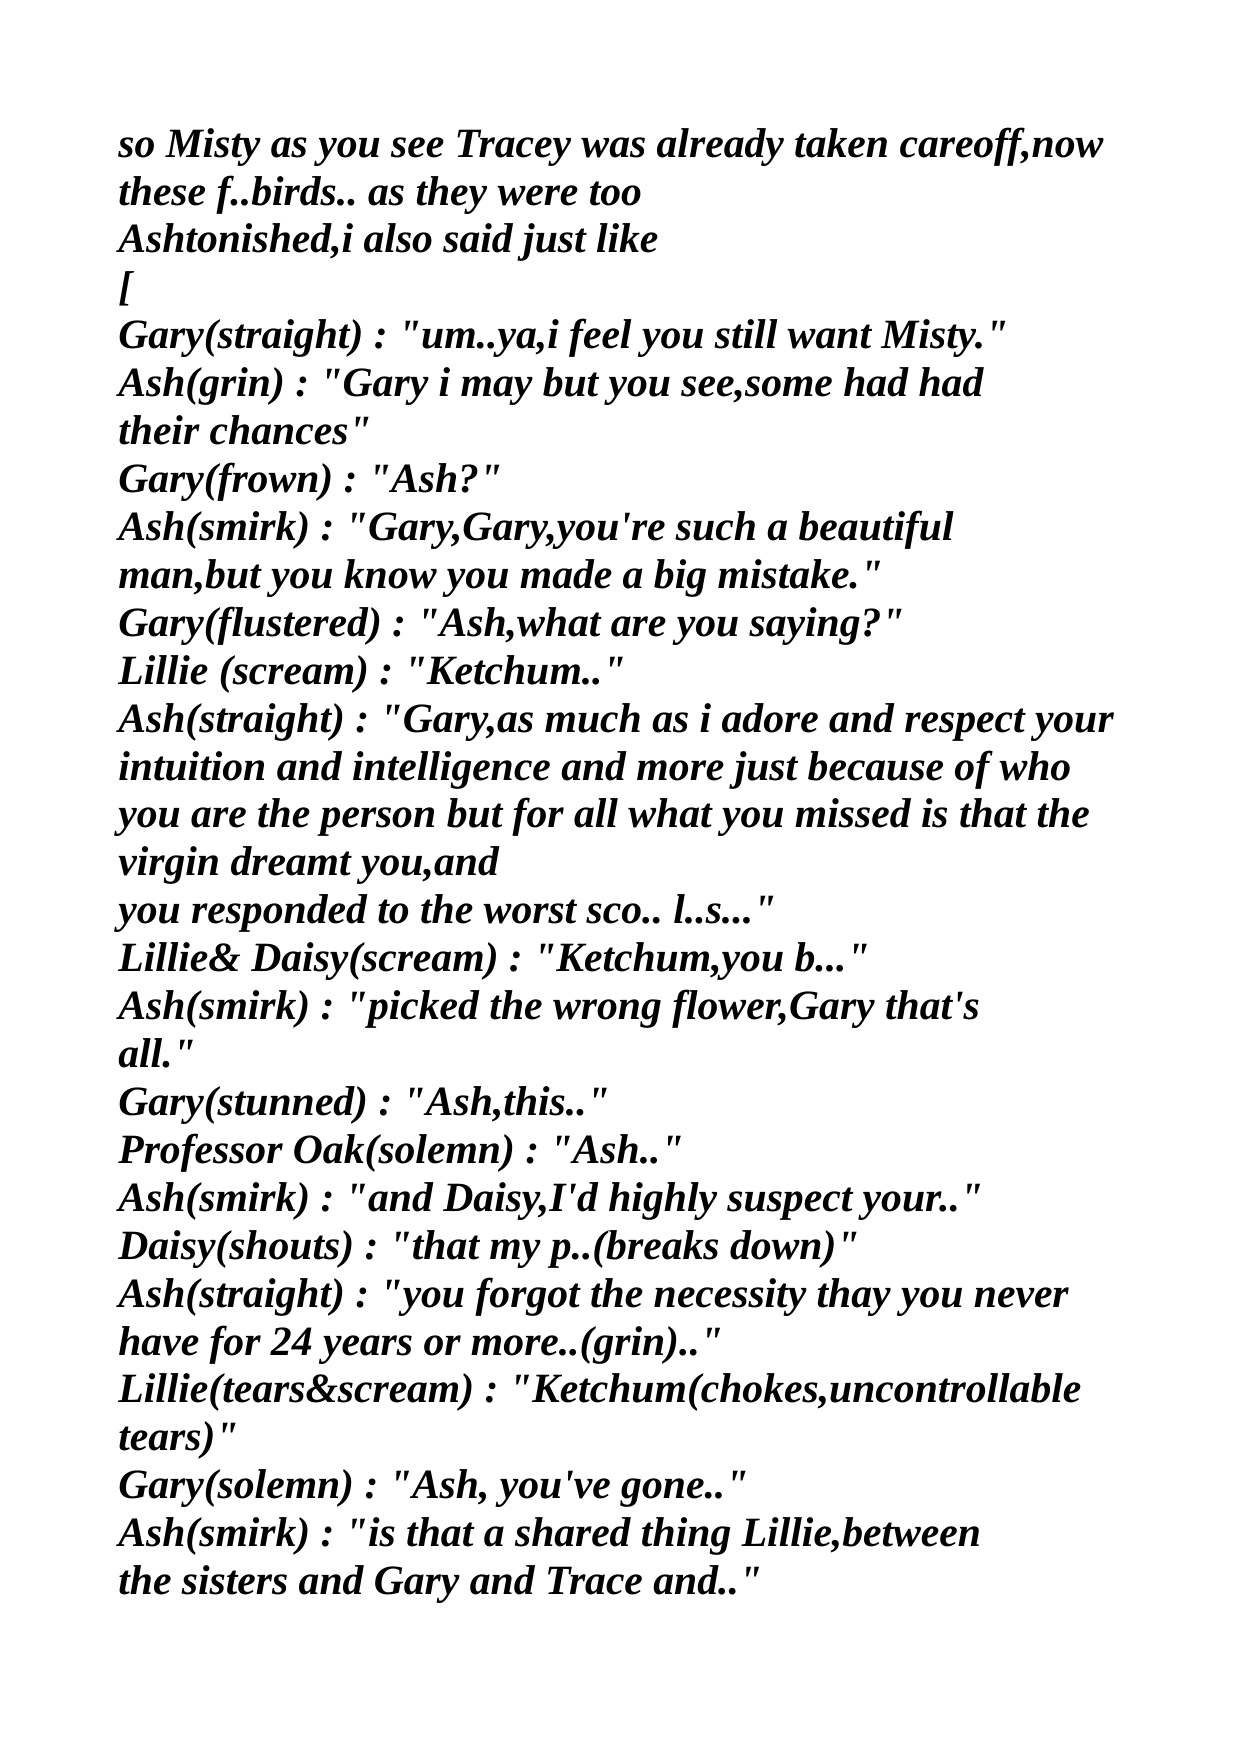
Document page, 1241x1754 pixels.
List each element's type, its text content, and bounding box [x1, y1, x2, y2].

text Ash(grin) : "Gary i may but you see,some had had [118, 358, 1122, 406]
text Ash(smirk) : "and Daisy,I'd highly suspect your.." [118, 1172, 1122, 1220]
text intuition and intelligence and more just because of who you are the person but for all what you missed is that the virgin dreamt you,and [118, 741, 1122, 885]
text Lillie (scream) : "Ketchum.." [118, 645, 1122, 693]
text Gary(flustered) : "Ash,what are you saying?" [118, 597, 1122, 645]
text their chances" [118, 406, 1122, 453]
text Gary(solemn) : "Ash, you've gone.." [118, 1460, 1122, 1508]
text Professor Oak(solemn) : "Ash.." [118, 1124, 1122, 1172]
text Ashtonished,i also said just like [118, 214, 1122, 262]
text man,but you know you made a big mistake." [118, 549, 1122, 597]
text you responded to the worst sco.. l..s..." [118, 885, 1122, 933]
text Gary(straight) : "um..ya,i feel you still want Misty." [118, 310, 1122, 358]
text [ [118, 262, 1122, 310]
text Daisy(shouts) : "that my p..(breaks down)" [118, 1220, 1122, 1268]
text Gary(frown) : "Ash?" [118, 453, 1122, 501]
text Ash(straight) : "you forgot the necessity thay you never [118, 1268, 1122, 1316]
text Lillie& Daisy(scream) : "Ketchum,you b..." [118, 933, 1122, 981]
text the sisters and Gary and Trace and.." [118, 1556, 1122, 1603]
text Lillie(tears&scream) : "Ketchum(chokes,uncontrollable tears)" [118, 1364, 1122, 1460]
text Ash(smirk) : "Gary,Gary,you're such a beautiful [118, 501, 1122, 549]
text Ash(straight) : "Gary,as much as i adore and respect your [118, 693, 1122, 741]
text so Misty as you see Tracey was already taken careoff,now these f..birds.. as they were too [118, 118, 1122, 214]
text all." [118, 1028, 1122, 1076]
text Ash(smirk) : "picked the wrong flower,Gary that's [118, 981, 1122, 1028]
text Gary(stunned) : "Ash,this.." [118, 1076, 1122, 1124]
text Ash(smirk) : "is that a shared thing Lillie,between [118, 1508, 1122, 1556]
text have for 24 years or more..(grin).." [118, 1316, 1122, 1364]
